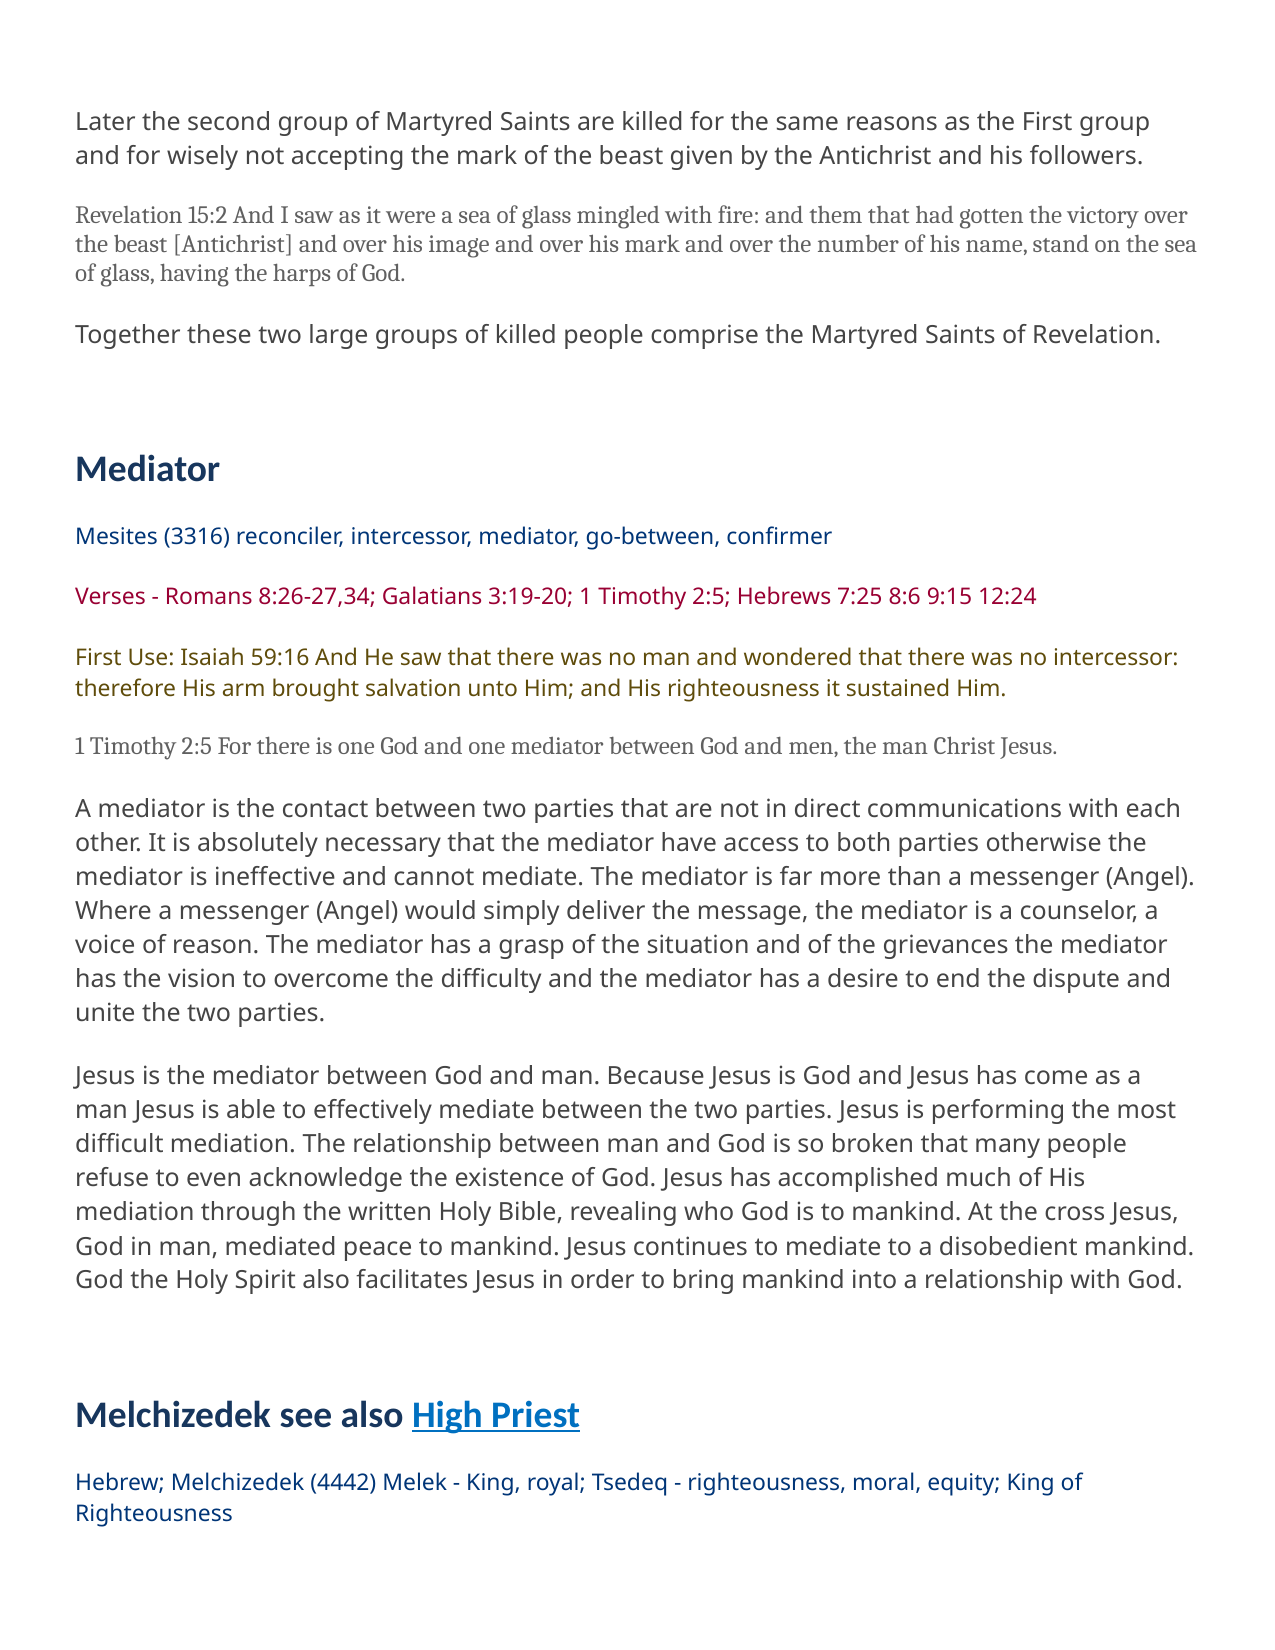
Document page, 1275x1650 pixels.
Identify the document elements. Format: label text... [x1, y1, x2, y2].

text Later the second group of Martyred Saints are killed for the same reasons as the First group and for wisely not accepting the mark of the beast given by the Antichrist and his followers. [75, 104, 1200, 172]
text Together these two large groups of killed people comprise the Martyred Saints of Revelation. [75, 316, 1200, 351]
subtitle Melchizedek see also High Priest [75, 1391, 1200, 1436]
text First Use: Isaiah 59:16 And He saw that there was no man and wondered that there was no intercessor: therefore His arm brought salvation unto Him; and His righteousness it sustained Him. [75, 641, 1200, 703]
text Jesus is the mediator between God and man. Because Jesus is God and Jesus has come as a man Jesus is able to effectively mediate between the two parties. Jesus is performing the most difficult mediation. The relationship between man and God is so broken that many people refuse to even acknowledge the existence of God. Jesus has accomplished much of His mediation through the written Holy Bible, revealing who God is to mankind. At the cross Jesus, God in man, mediated peace to mankind. Jesus continues to mediate to a disobedient mankind. God the Holy Spirit also facilitates Jesus in order to bring mankind into a relationship with God. [75, 1058, 1200, 1296]
text Mesites (3316) reconciler, intercessor, mediator, go-between, confirmer [75, 520, 1200, 551]
text 1 Timothy 2:5 For there is one God and one mediator between God and men, the man Christ Jesus. [75, 732, 1200, 761]
text Verses - Romans 8:26-27,34; Galatians 3:19-20; 1 Timothy 2:5; Hebrews 7:25 8:6 9:15 12:24 [75, 580, 1200, 611]
text A mediator is the contact between two parties that are not in direct communications with each other. It is absolutely necessary that the mediator have access to both parties otherwise the mediator is ineffective and cannot mediate. The mediator is far more than a messenger (Angel). Where a messenger (Angel) would simply deliver the message, the mediator is a counselor, a voice of reason. The mediator has a grasp of the situation and of the grievances the mediator has the vision to overcome the difficulty and the mediator has a desire to end the dispute and unite the two parties. [75, 790, 1200, 1029]
text Hebrew; Melchizedek (4442) Melek - King, royal; Tsedeq - righteousness, moral, equity; King of Righteousness [75, 1466, 1200, 1528]
text Revelation 15:2 And I saw as it were a sea of glass mingled with fire: and them that had gotten the victory over the beast [Antichrist] and over his image and over his mark and over the number of his name, stand on the sea of glass, having the harps of God. [75, 201, 1200, 287]
subtitle Mediator [75, 445, 1200, 491]
